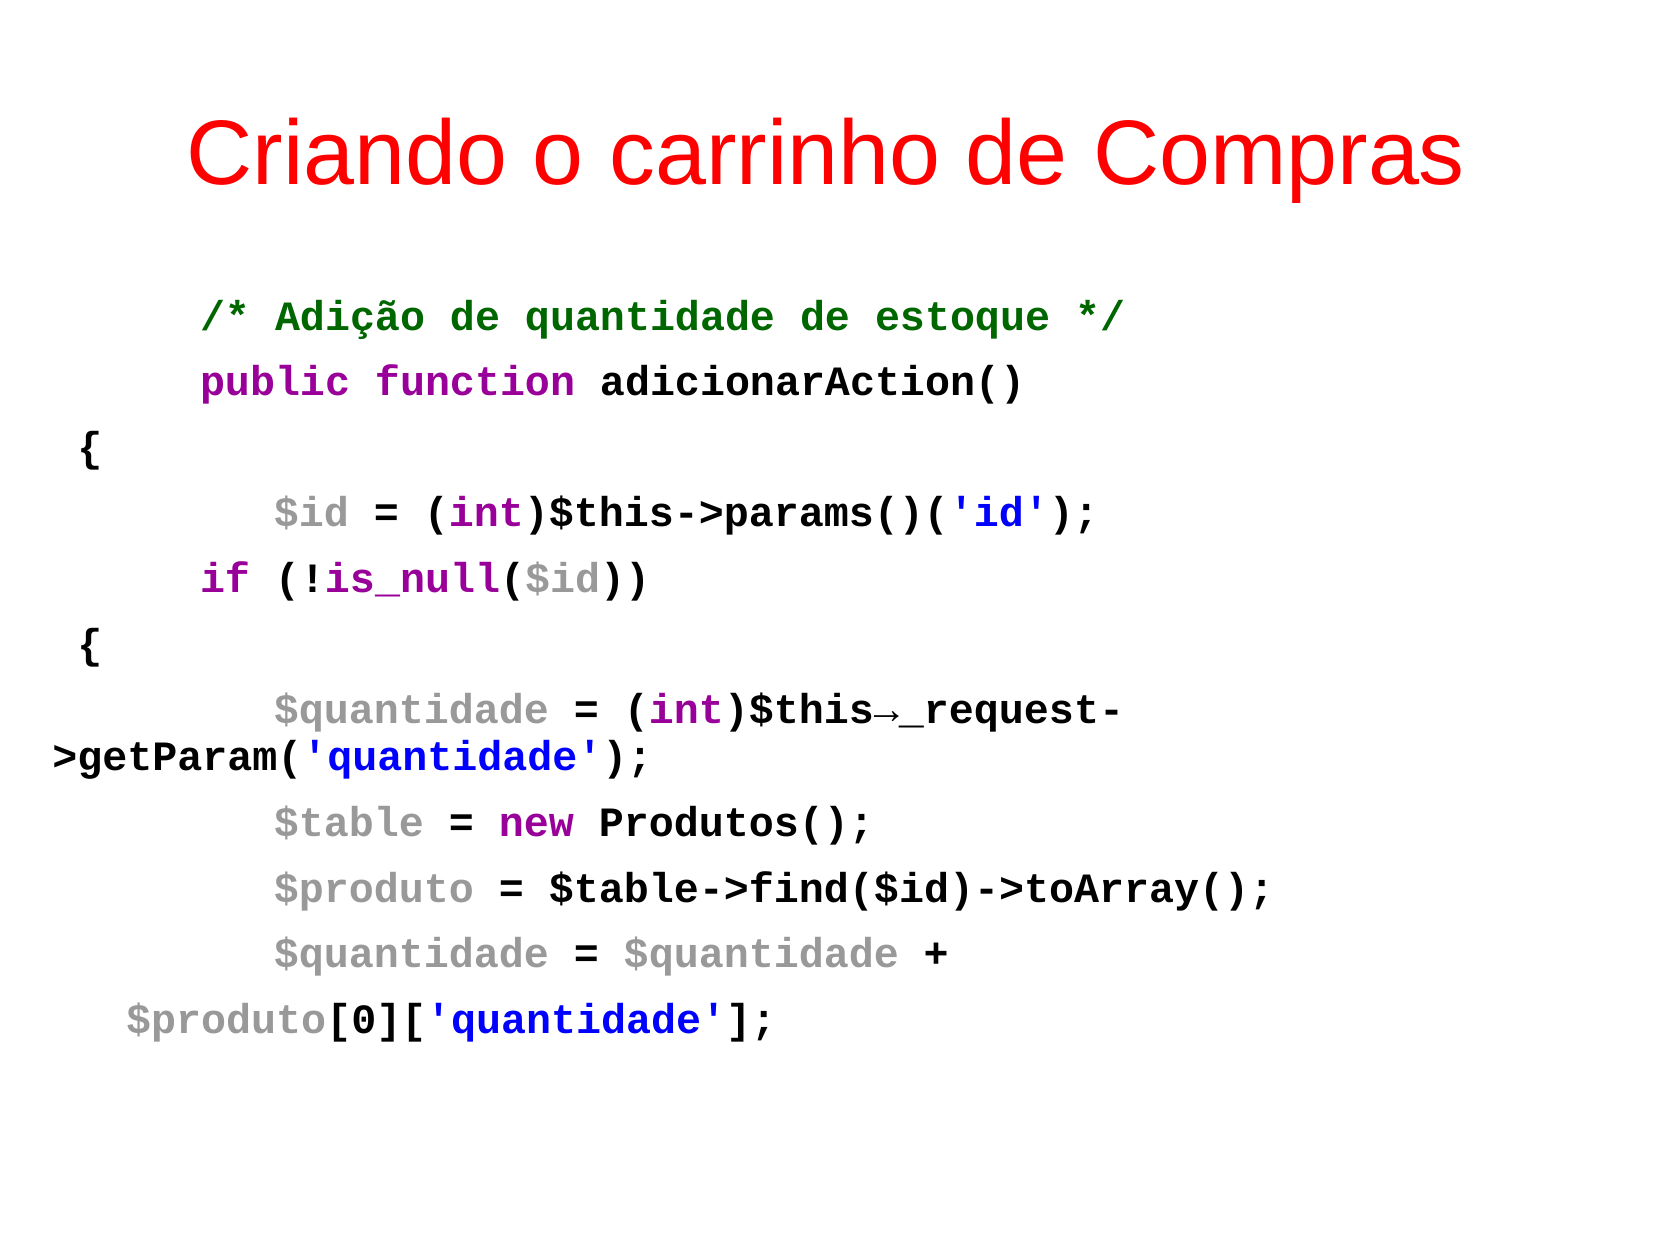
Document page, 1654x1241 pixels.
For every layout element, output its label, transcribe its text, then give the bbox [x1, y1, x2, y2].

title Criando o carrinho de Compras [82, 49, 1571, 257]
list /* Adição de quantidade de estoque */ public function adicionarAction() { $id = (int)$this->params()('id'); if (!is_null($id)) { $quantidade = (int)$this→_request- >getParam('quantidade'); $table = new Produtos(); $produto = $table->find($id)->toArray(); $quantidade = $quantidade + $produto[0]['quantidade']; [52, 295, 1636, 1229]
